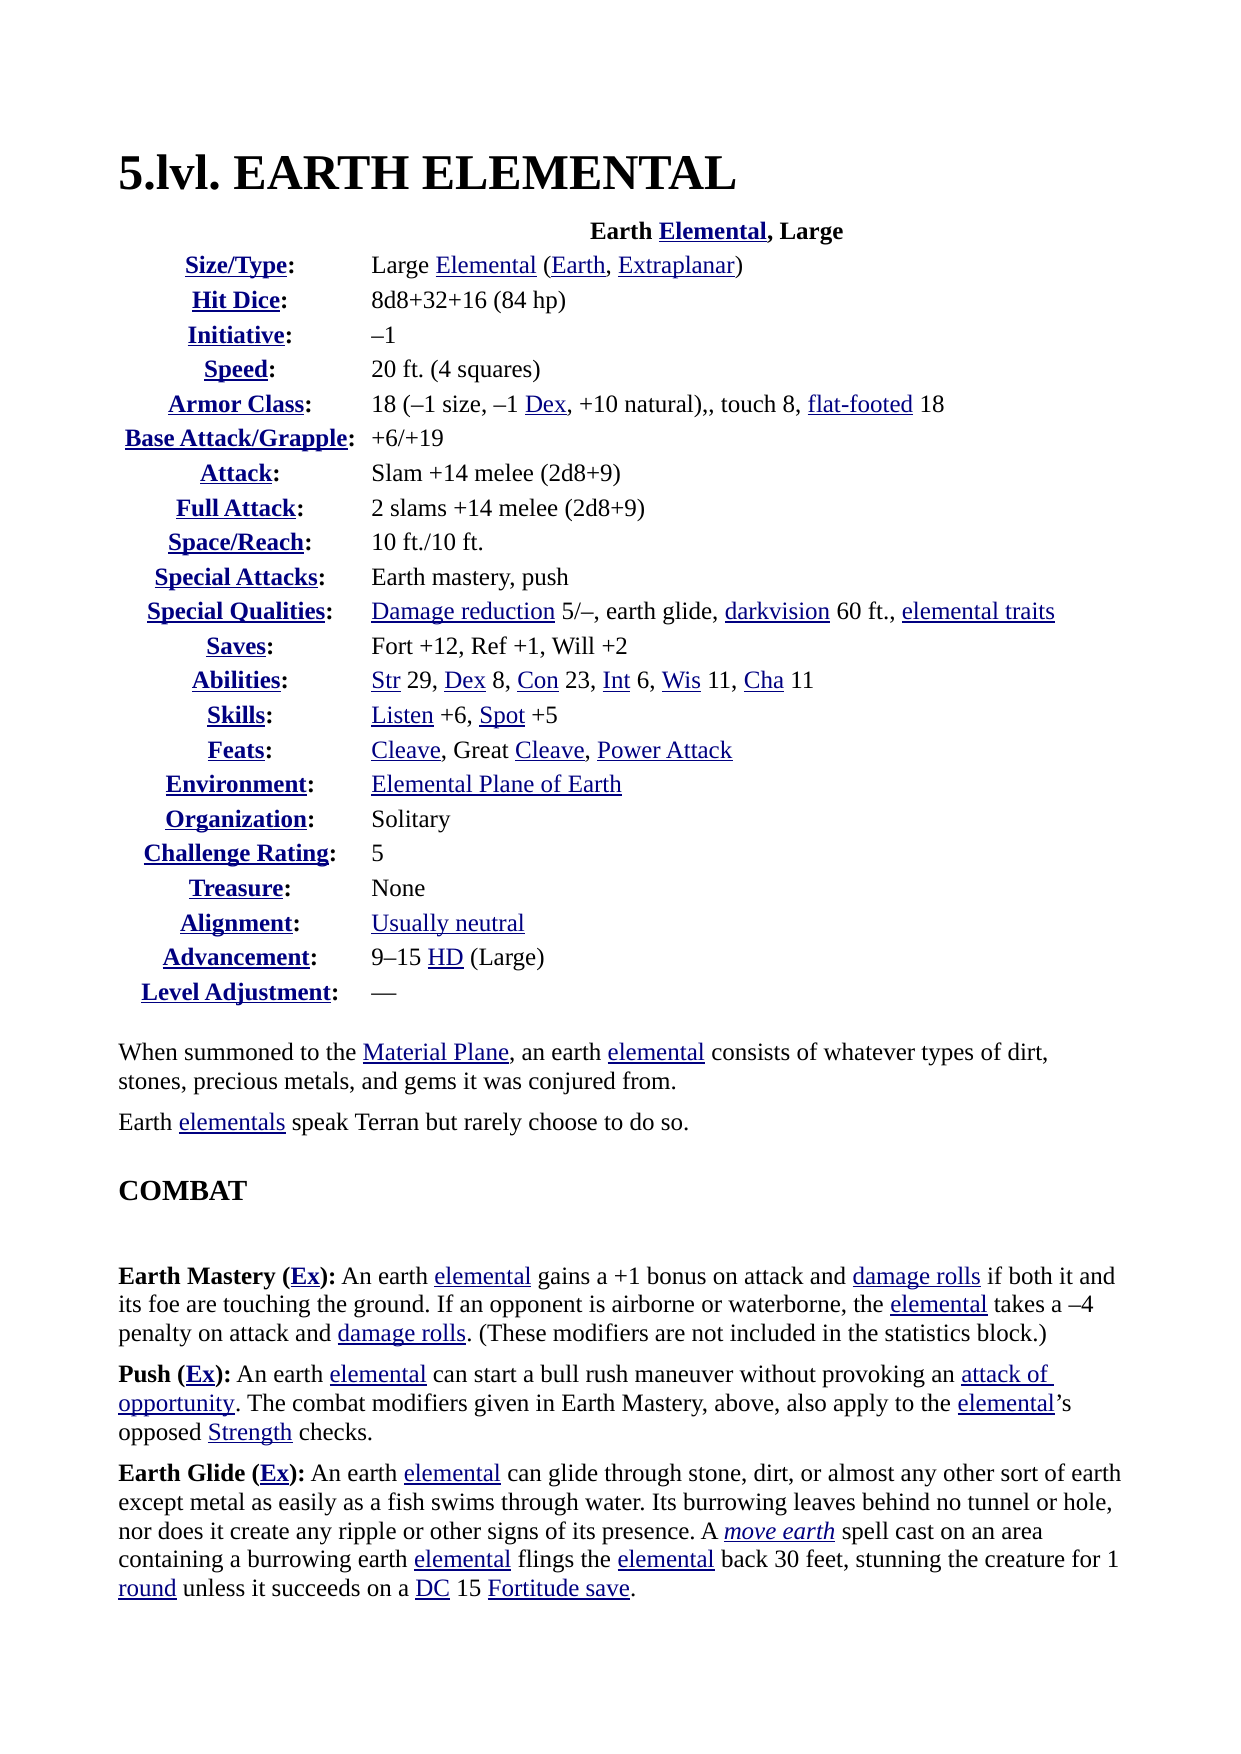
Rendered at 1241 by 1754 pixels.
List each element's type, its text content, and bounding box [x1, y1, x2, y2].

table_cell 20 ft. (4 squares) [368, 351, 1071, 386]
table_cell Fort +12, Ref +1, Will +2 [368, 628, 1071, 663]
table_cell Organization: [118, 801, 368, 836]
table_cell Solitary [368, 801, 1071, 836]
table_cell Environment: [118, 766, 368, 801]
table_cell Armor Class: [118, 386, 368, 421]
table_cell Slam +14 melee (2d8+9) [368, 455, 1071, 490]
table_cell Special Qualities: [118, 594, 368, 628]
table_cell Treasure: [118, 870, 368, 905]
table_cell Usually neutral [368, 905, 1071, 939]
table_cell Challenge Rating: [118, 836, 368, 870]
table_cell Advancement: [118, 939, 368, 974]
table_cell 8d8+32+16 (84 hp) [368, 282, 1071, 317]
table_cell Level Adjustment: [118, 974, 368, 1008]
table_cell +6/+19 [368, 421, 1071, 455]
table_header [118, 213, 368, 248]
table_cell Str 29, Dex 8, Con 23, Int 6, Wis 11, Cha 11 [368, 663, 1071, 697]
table_cell Elemental Plane of Earth [368, 766, 1071, 801]
table_cell Size/Type: [118, 248, 368, 282]
text Earth Mastery (Ex): An earth elemental gains a +1 bonus on attack and damage rolls if both it and its foe are touching the ground. If an opponent is airborne or waterborne, the elemental takes a –4 penalty on attack and damage rolls. (These modifiers are not included in the statistics block.) [118, 1261, 1122, 1347]
table_cell Alignment: [118, 905, 368, 939]
text Earth Glide (Ex): An earth elemental can glide through stone, dirt, or almost any other sort of earth except metal as easily as a fish swims through water. Its burrowing leaves behind no tunnel or hole, nor does it create any ripple or other signs of its presence. A move earth spell cast on an area containing a burrowing earth elemental flings the elemental back 30 feet, stunning the creature for 1 round unless it succeeds on a DC 15 Fortitude save. [118, 1458, 1122, 1602]
subtitle COMBAT [118, 1173, 1122, 1207]
table_cell Abilities: [118, 663, 368, 697]
table_cell Initiative: [118, 317, 368, 351]
table_cell Damage reduction 5/–, earth glide, darkvision 60 ft., elemental traits [368, 594, 1071, 628]
table_cell — [368, 974, 1071, 1008]
table_cell Special Attacks: [118, 559, 368, 593]
table_cell Hit Dice: [118, 282, 368, 317]
table_cell None [368, 870, 1071, 905]
text When summoned to the Material Plane, an earth elemental consists of whatever types of dirt, stones, precious metals, and gems it was conjured from. [118, 1008, 1122, 1095]
table_cell Saves: [118, 628, 368, 663]
table_cell Base Attack/Grapple: [118, 421, 368, 455]
table_cell Speed: [118, 351, 368, 386]
table_cell Skills: [118, 697, 368, 732]
table_cell 2 slams +14 melee (2d8+9) [368, 490, 1071, 524]
table_cell Cleave, Great Cleave, Power Attack [368, 732, 1071, 766]
table_cell Earth mastery, push [368, 559, 1071, 593]
table_cell –1 [368, 317, 1071, 351]
text Push (Ex): An earth elemental can start a bull rush maneuver without provoking an attack of opportunity. The combat modifiers given in Earth Mastery, above, also apply to the elemental’s opposed Strength checks. [118, 1359, 1122, 1446]
table_cell 5 [368, 836, 1071, 870]
table_cell Attack: [118, 455, 368, 490]
table_header Earth Elemental, Large [368, 213, 1071, 248]
table_cell Large Elemental (Earth, Extraplanar) [368, 248, 1071, 282]
table_cell 9–15 HD (Large) [368, 939, 1071, 974]
table_cell Listen +6, Spot +5 [368, 697, 1071, 732]
table_cell Feats: [118, 732, 368, 766]
subtitle 5.lvl. EARTH ELEMENTAL [118, 143, 1122, 201]
table_cell 10 ft./10 ft. [368, 524, 1071, 559]
table_cell 18 (–1 size, –1 Dex, +10 natural),, touch 8, flat-footed 18 [368, 386, 1071, 421]
text Earth elementals speak Terran but rarely choose to do so. [118, 1107, 1122, 1136]
table_cell Full Attack: [118, 490, 368, 524]
table_cell Space/Reach: [118, 524, 368, 559]
